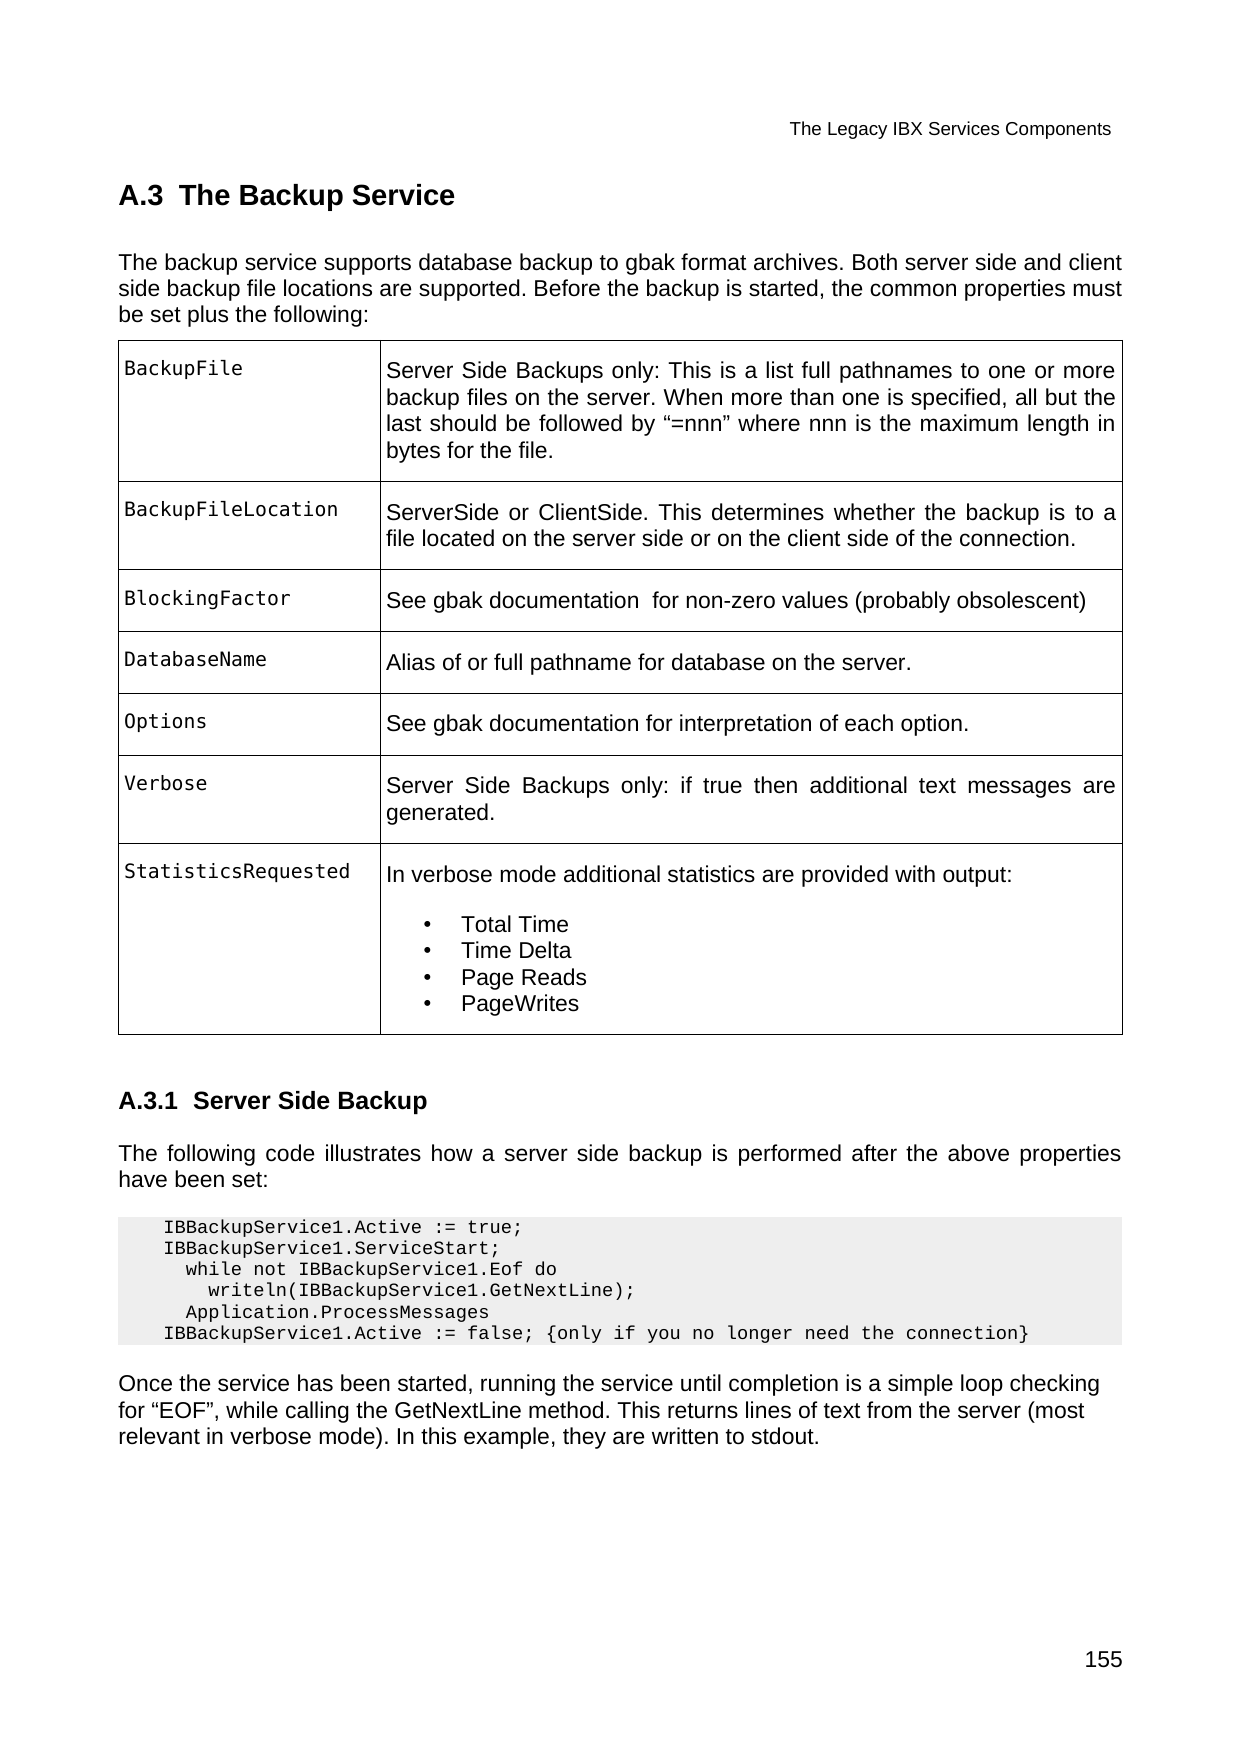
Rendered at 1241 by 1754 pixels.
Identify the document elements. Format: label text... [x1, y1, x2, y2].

text while not IBBackupService1.Eof do [118, 1260, 1122, 1281]
table_header Server Side Backups only: This is a list full pathnames to one or more backup files on the server. When more than one is specified, all but the last should be followed by “=nnn” where nnn is the maximum length in bytes for the file. [381, 341, 1122, 481]
table_header BackupFile [119, 341, 380, 481]
table_cell StatisticsRequested [119, 844, 380, 1034]
subtitle The Backup Service [118, 178, 1122, 212]
text Once the service has been started, running the service until completion is a simple loop checking for “EOF”, while calling the GetNextLine method. This returns lines of text from the server (most relevant in verbose mode). In this example, they are written to stdout. [118, 1370, 1122, 1449]
text IBBackupService1.ServiceStart; [118, 1239, 1122, 1260]
table_cell See gbak documentation for non-zero values (probably obsolescent) [381, 570, 1122, 631]
text Application.ProcessMessages [118, 1302, 1122, 1324]
table_cell BackupFileLocation [119, 482, 380, 569]
table_cell ServerSide or ClientSide. This determines whether the backup is to a file located on the server side or on the client side of the connection. [381, 482, 1122, 569]
table_cell In verbose mode additional statistics are provided with output: Total Time Time Delta Page Reads PageWrites [381, 844, 1122, 1034]
table_cell Options [119, 694, 380, 754]
table_cell See gbak documentation for interpretation of each option. [381, 694, 1122, 754]
subtitle Server Side Backup [118, 1086, 1122, 1115]
text The backup service supports database backup to gbak format archives. Both server side and client side backup file locations are supported. Before the backup is started, the common properties must be set plus the following: [118, 249, 1122, 328]
text IBBackupService1.Active := true; [118, 1217, 1122, 1239]
table_cell Server Side Backups only: if true then additional text messages are generated. [381, 756, 1122, 843]
table_cell Alias of or full pathname for database on the server. [381, 632, 1122, 693]
table_cell Verbose [119, 756, 380, 843]
table_cell BlockingFactor [119, 570, 380, 631]
text IBBackupService1.Active := false; {only if you no longer need the connection} [118, 1324, 1122, 1345]
table_cell DatabaseName [119, 632, 380, 693]
text The following code illustrates how a server side backup is performed after the above properties have been set: [118, 1140, 1122, 1192]
text writeln(IBBackupService1.GetNextLine); [118, 1281, 1122, 1302]
